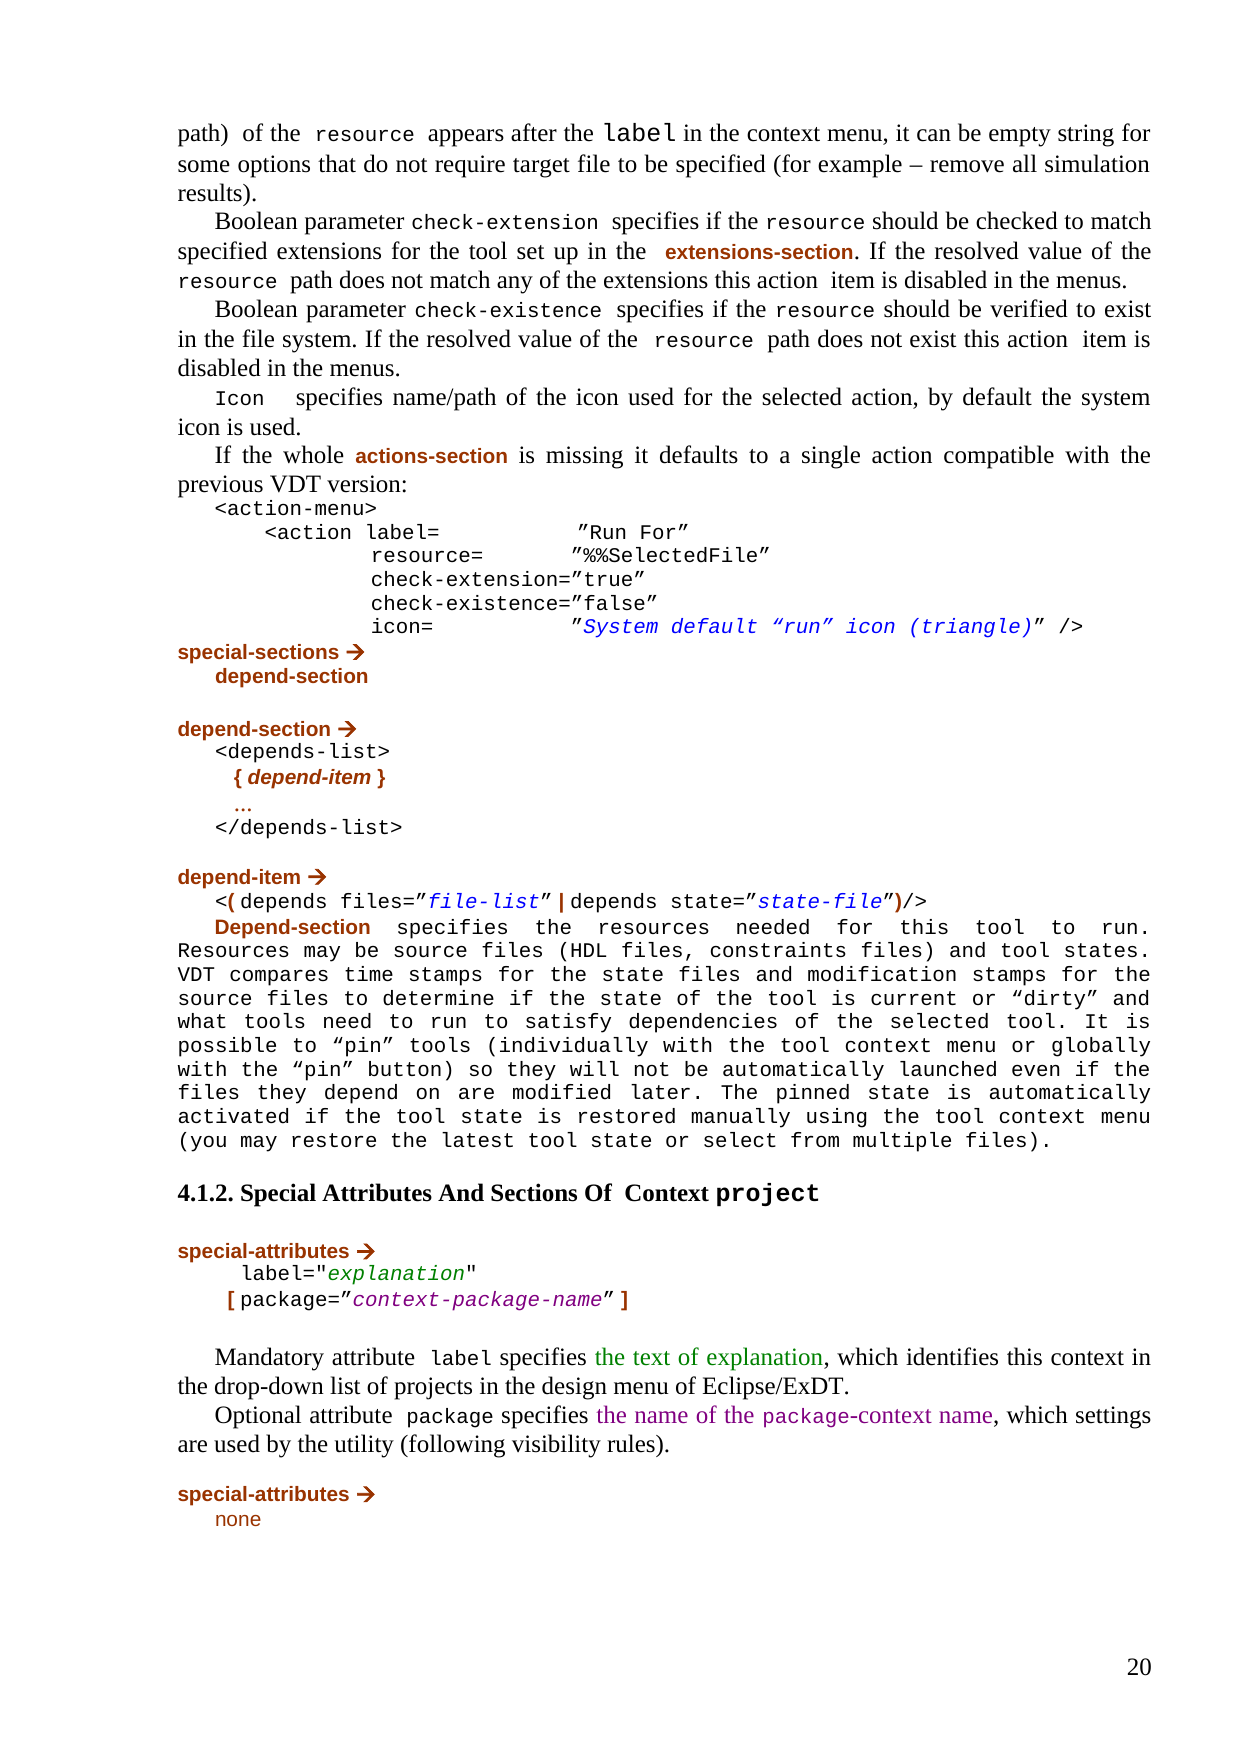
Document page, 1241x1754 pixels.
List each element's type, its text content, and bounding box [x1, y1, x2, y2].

text <depends-list> [177, 741, 1152, 764]
text If the whole actions-section is missing it defaults to a single action compatible with the previous VDT version: [177, 441, 1152, 498]
text Depend-section specifies the resources needed for this tool to run. Resources may be source files (HDL files, constraints files) and tool states. VDT compares time stamps for the state files and modification stamps for the source files to determine if the state of the tool is current or “dirty” and what tools need to run to satisfy dependencies of the selected tool. It is possible to “pin” tools (individually with the tool context menu or globally with the “pin” button) so they will not be automatically launched even if the files they depend on are modified later. The pinned state is automatically activated if the tool state is restored manually using the tool context menu (you may restore the latest tool state or select from multiple files). [177, 915, 1152, 1153]
text check-extension=”true” [177, 569, 1152, 593]
text special-attributes  [177, 1482, 1152, 1506]
text resource= ”%%SelectedFile” [177, 545, 1152, 569]
text [ package=”context-package-name” ] [177, 1287, 1152, 1313]
text Boolean parameter check-extension specifies if the resource should be checked to match specified extensions for the tool set up in the extensions-section. If the resolved value of the resource path does not match any of the extensions this action item is disabled in the menus. [177, 206, 1152, 294]
text ... [177, 788, 1152, 817]
text special-sections  [177, 640, 1152, 664]
text depend-section [177, 664, 1152, 688]
text icon= ”System default “run” icon (triangle)” /> [177, 616, 1152, 640]
text <action label= ”Run For” [177, 522, 1152, 545]
text path) of the resource appears after the label in the context menu, it can be empty string for some options that do not require target file to be specified (for example – remove all simulation results). [177, 118, 1152, 206]
text none [177, 1506, 1152, 1530]
text <( depends files=”file-list” | depends state=”state-file”)/> [177, 889, 1152, 915]
text depend-section  [177, 717, 1152, 741]
text depend-item  [177, 865, 1152, 889]
text label="explanation" [177, 1263, 1152, 1287]
subtitle 4.1.2. Special Attributes And Sections Of Context project [177, 1178, 1152, 1209]
text <action-menu> [177, 498, 1152, 522]
text Mandatory attribute label specifies the text of explanation, which identifies this context in the drop-down list of projects in the design menu of Eclipse/ExDT. [177, 1342, 1152, 1400]
text { depend-item } [177, 764, 1152, 788]
text Boolean parameter check-existence specifies if the resource should be verified to exist in the file system. If the resolved value of the resource path does not exist this action item is disabled in the menus. [177, 294, 1152, 382]
text check-existence=”false” [177, 593, 1152, 616]
text Optional attribute package specifies the name of the package-context name, which settings are used by the utility (following visibility rules). [177, 1400, 1152, 1458]
text </depends-list> [177, 817, 1152, 841]
text Icon specifies name/path of the icon used for the selected action, by default the system icon is used. [177, 382, 1152, 441]
text special-attributes  [177, 1239, 1152, 1263]
